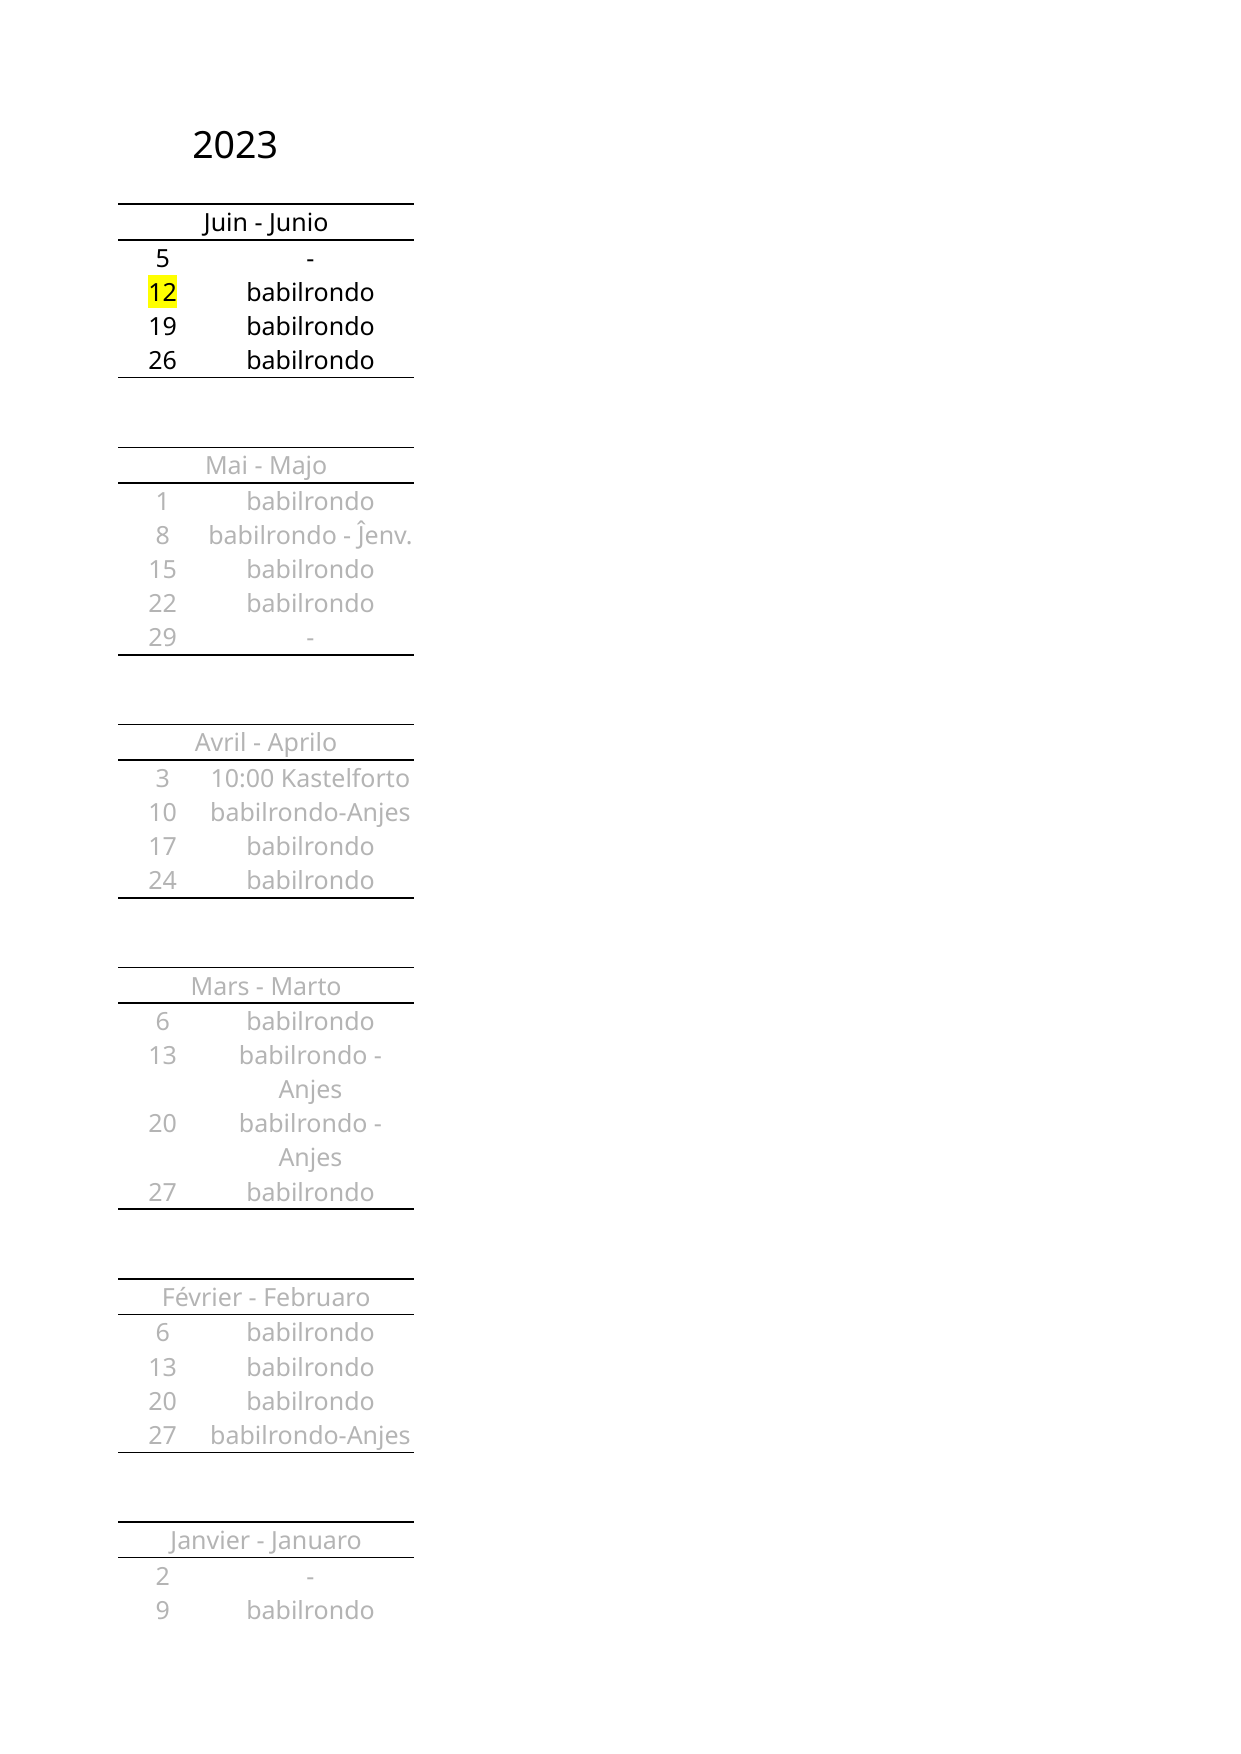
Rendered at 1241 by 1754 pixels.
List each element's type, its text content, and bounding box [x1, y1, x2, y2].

table_cell 1 [118, 484, 207, 518]
table_cell 10 [118, 795, 207, 829]
table_cell babilrondo [207, 1349, 414, 1383]
table_header Mars - Marto [118, 968, 414, 1002]
table_cell babilrondo [207, 484, 414, 518]
table_cell 12 [118, 275, 207, 308]
text 2023 [118, 118, 1122, 169]
table_cell babilrondo [207, 829, 414, 863]
table_cell babilrondo [207, 1315, 414, 1349]
table_header Janvier - Januaro [118, 1523, 414, 1557]
table_cell 10:00 Kastelforto [207, 761, 414, 795]
table_header Juin - Junio [118, 205, 414, 239]
table_cell 6 [118, 1315, 207, 1349]
table_cell 24 [118, 863, 207, 897]
table_cell 26 [118, 343, 207, 377]
table_cell 20 [118, 1383, 207, 1417]
table_header Avril - Aprilo [118, 725, 414, 759]
table_cell 8 [118, 518, 207, 552]
table_cell babilrondo [207, 1383, 414, 1417]
table_cell 20 [118, 1106, 207, 1174]
table_cell babilrondo-Anjes [207, 795, 414, 829]
table_cell babilrondo - Ĵenv. [207, 518, 414, 552]
table_cell babilrondo [207, 552, 414, 586]
table_cell 2 [118, 1558, 207, 1592]
table_cell 15 [118, 552, 207, 586]
table_cell babilrondo [207, 309, 414, 343]
table_cell - [207, 241, 414, 274]
table_cell 9 [118, 1592, 207, 1626]
table_cell 13 [118, 1038, 207, 1106]
table_cell - [207, 1558, 414, 1592]
table_cell 29 [118, 620, 207, 654]
table_cell 6 [118, 1004, 207, 1038]
table_cell babilrondo [207, 1004, 414, 1038]
table_cell 13 [118, 1349, 207, 1383]
table_cell 27 [118, 1417, 207, 1451]
table_cell - [207, 620, 414, 654]
table_cell 5 [118, 241, 207, 274]
table_cell babilrondo [207, 1174, 414, 1208]
table_cell 3 [118, 761, 207, 795]
table_header Mai - Majo [118, 448, 414, 482]
table_cell babilrondo [207, 343, 414, 377]
table_cell babilrondo-Anjes [207, 1417, 414, 1451]
table_cell babilrondo - Anjes [207, 1038, 414, 1106]
table_cell 19 [118, 309, 207, 343]
table_cell 27 [118, 1174, 207, 1208]
table_header Février - Februaro [118, 1280, 414, 1313]
table_cell babilrondo - Anjes [207, 1106, 414, 1174]
table_cell 17 [118, 829, 207, 863]
table_cell babilrondo [207, 1592, 414, 1626]
table_cell babilrondo [207, 275, 414, 308]
table_cell babilrondo [207, 586, 414, 620]
table_cell 22 [118, 586, 207, 620]
table_cell babilrondo [207, 863, 414, 897]
